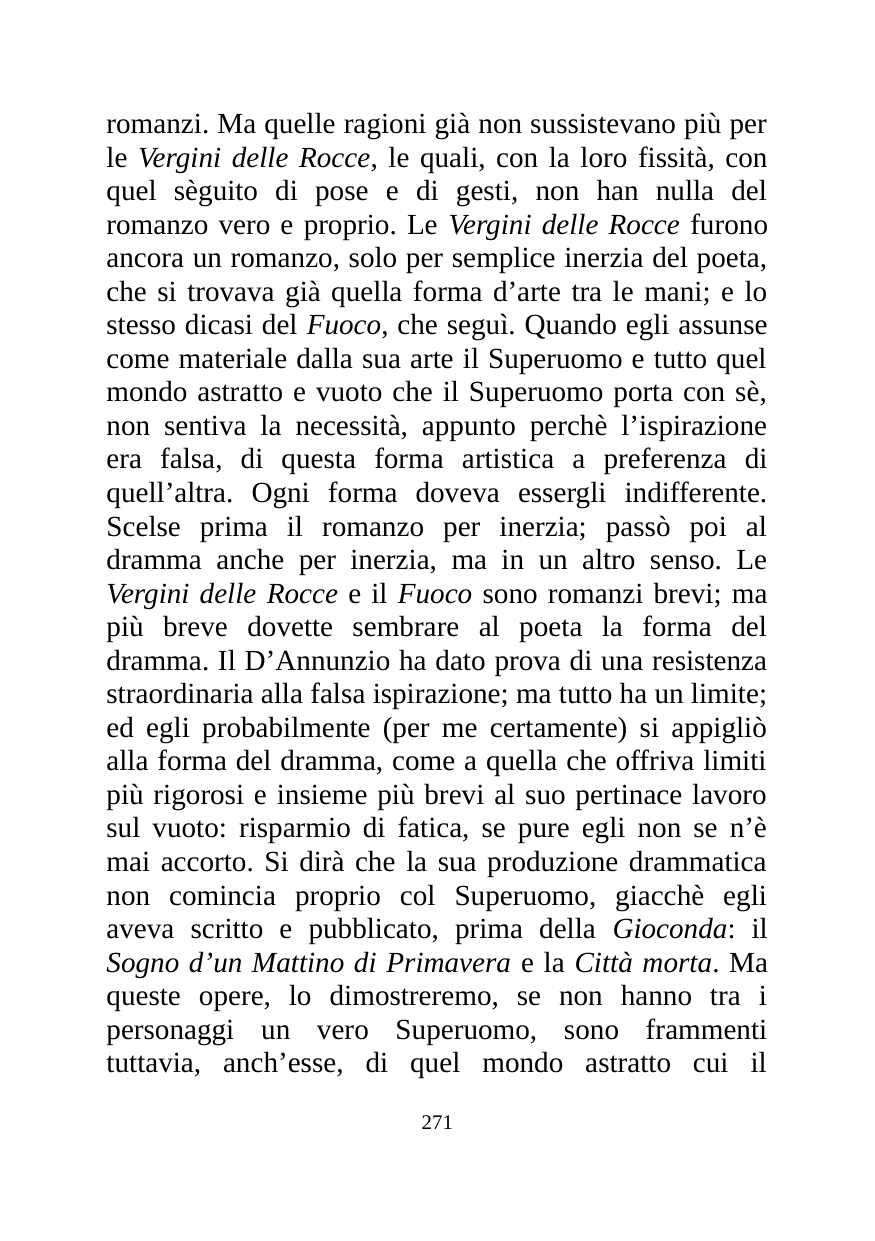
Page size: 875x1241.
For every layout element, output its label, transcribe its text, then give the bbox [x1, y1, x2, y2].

text romanzi. Ma quelle ragioni già non sussistevano più per le Vergini delle Rocce, le quali, con la loro fissità, con quel sèguito di pose e di gesti, non han nulla del romanzo vero e proprio. Le Vergini delle Rocce furono ancora un romanzo, solo per semplice inerzia del poeta, che si trovava già quella forma d’arte tra le mani; e lo stesso dicasi del Fuoco, che seguì. Quando egli assunse come materiale dalla sua arte il Superuomo e tutto quel mondo astratto e vuoto che il Superuomo porta con sè, non sentiva la necessità, appunto perchè l’ispirazione era falsa, di questa forma artistica a preferenza di quell’altra. Ogni forma doveva essergli indifferente. Scelse prima il romanzo per inerzia; passò poi al dramma anche per inerzia, ma in un altro senso. Le Vergini delle Rocce e il Fuoco sono romanzi brevi; ma più breve dovette sembrare al poeta la forma del dramma. Il D’Annunzio ha dato prova di una resistenza straordinaria alla falsa ispirazione; ma tutto ha un limite; ed egli probabilmente (per me certamente) si appigliò alla forma del dramma, come a quella che offriva limiti più rigorosi e insieme più brevi al suo pertinace lavoro sul vuoto: risparmio di fatica, se pure egli non se n’è mai accorto. Si dirà che la sua produzione drammatica non comincia proprio col Superuomo, giacchè egli aveva scritto e pubblicato, prima della Gioconda: il Sogno d’un Mattino di Primavera e la Città morta. Ma queste opere, lo dimostreremo, se non hanno tra i personaggi un vero Superuomo, sono frammenti tuttavia, anch’esse, di quel mondo astratto cui il [106, 106, 768, 1079]
